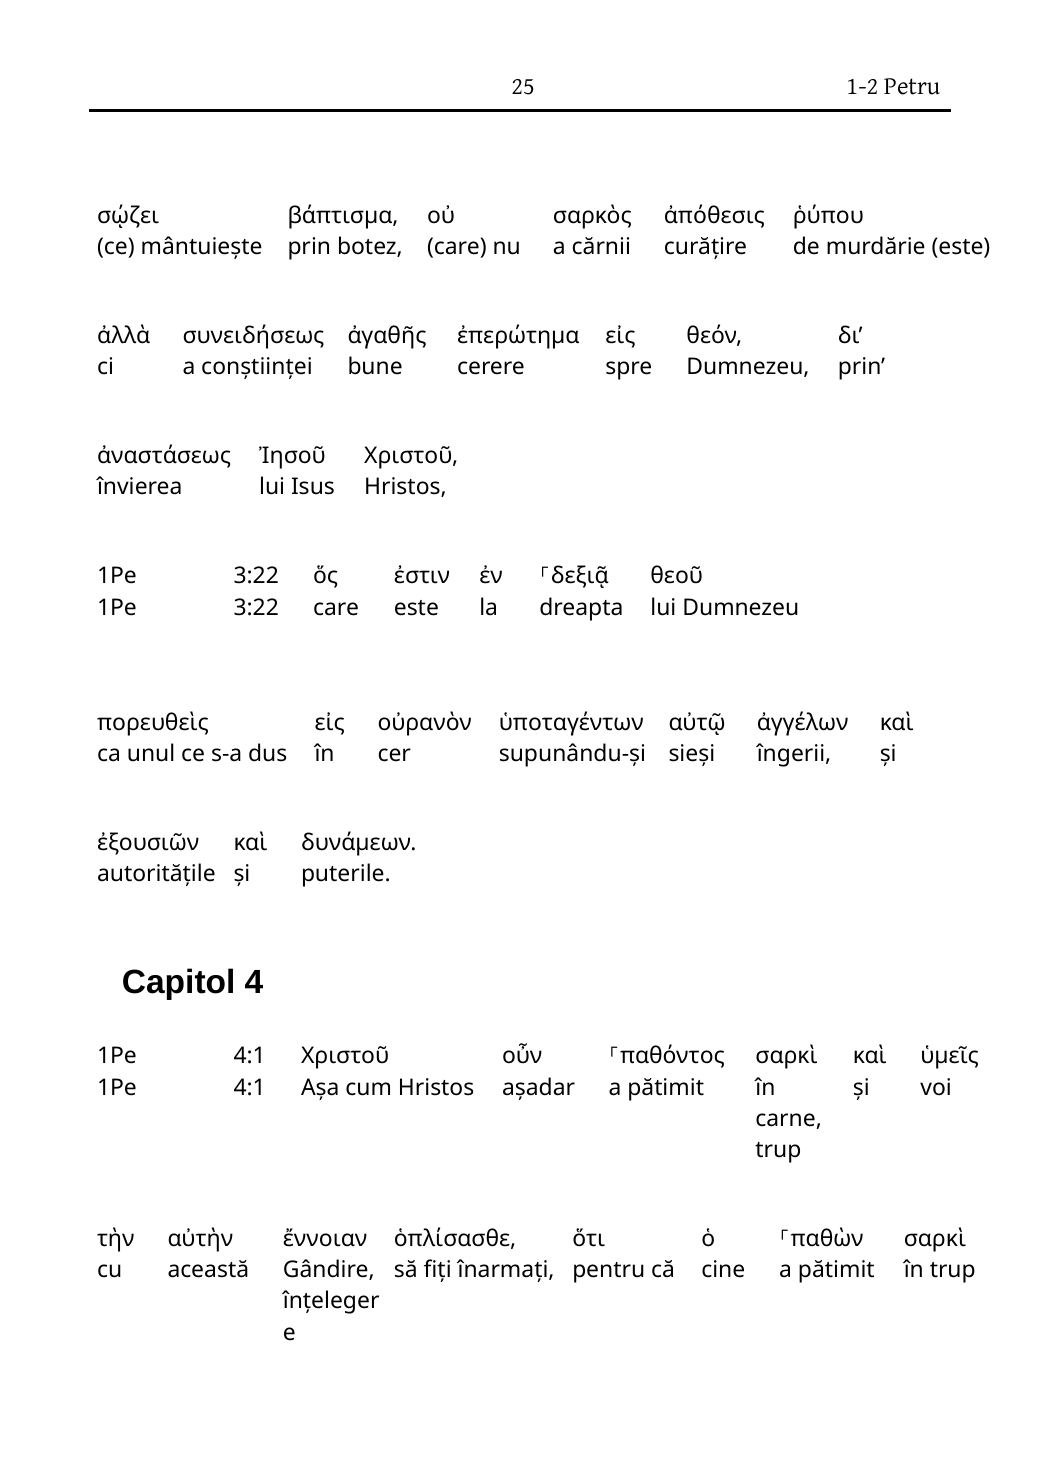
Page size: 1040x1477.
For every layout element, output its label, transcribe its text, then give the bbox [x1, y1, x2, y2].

table_header [163, 1191, 278, 1222]
table_cell σαρκὸς [549, 199, 659, 230]
table_cell Χριστοῦ, [360, 439, 478, 470]
table_header [373, 674, 494, 706]
table_cell învierea [93, 470, 255, 502]
table_header [390, 528, 475, 559]
table_cell 4:1 [229, 1071, 297, 1164]
table_header [297, 795, 439, 826]
table_header [789, 168, 1006, 199]
table_header [343, 288, 453, 319]
table_header [535, 528, 646, 559]
table_cell Gândire, înțelegere [279, 1253, 389, 1347]
table_cell ἀγγέλων [753, 706, 875, 737]
table_cell sieși [664, 737, 752, 768]
table_cell este [390, 590, 475, 622]
table_header [93, 408, 255, 439]
table_cell δι’ [834, 319, 911, 350]
table_cell ὅτι [568, 1222, 697, 1253]
table_cell ⸀παθὼν [775, 1222, 899, 1253]
table_header [475, 528, 535, 559]
table_cell ci [93, 350, 178, 381]
table_cell ⸀δεξιᾷ [535, 559, 646, 590]
table_cell αὐτῷ [664, 706, 752, 737]
table_cell αὐτὴν [163, 1222, 278, 1253]
table_cell cerere [453, 350, 601, 381]
table_header [775, 1191, 899, 1222]
table_cell spre [601, 350, 682, 381]
table_header [682, 288, 833, 319]
table_header [390, 1191, 568, 1222]
table_header [360, 408, 478, 439]
table_cell în carne, trup [751, 1071, 848, 1164]
table_cell de murdărie (este) [789, 230, 1006, 261]
table_cell și [229, 857, 297, 888]
table_cell care [309, 590, 389, 622]
table_header [229, 528, 309, 559]
table_cell la [475, 590, 535, 622]
table_cell să fiți înarmați, [390, 1253, 568, 1347]
table_cell ἐν [475, 559, 535, 590]
table_cell 1Pe [93, 559, 229, 590]
table_header [601, 288, 682, 319]
table_cell așadar [498, 1071, 604, 1164]
table_header [423, 168, 548, 199]
table_header [93, 795, 229, 826]
table_header [309, 528, 389, 559]
table_cell dreapta [535, 590, 646, 622]
table_header [93, 674, 310, 706]
table_cell τὴν [93, 1222, 163, 1253]
table_cell εἰς [601, 319, 682, 350]
table_header [549, 168, 659, 199]
table_cell îngerii, [753, 737, 875, 768]
table_cell (ce) mântuiește [93, 230, 283, 261]
table_cell βάπτισμα, [283, 199, 423, 230]
table_header [660, 168, 788, 199]
table_cell supunându-și [495, 737, 664, 768]
table_cell a pătimit [775, 1253, 899, 1347]
table_cell δυνάμεων. [297, 826, 439, 857]
table_cell cu [93, 1253, 163, 1347]
table_cell a pătimit [604, 1071, 751, 1164]
table_header [93, 1191, 163, 1222]
table_cell ἐστιν [390, 559, 475, 590]
table_cell ὁπλίσασθε, [390, 1222, 568, 1253]
table_cell ὅς [309, 559, 389, 590]
table_cell ἀπόθεσις [660, 199, 788, 230]
table_cell și [849, 1071, 916, 1164]
table_header [568, 1191, 697, 1222]
table_cell ἐπερώτημα [453, 319, 601, 350]
table_cell ὑποταγέντων [495, 706, 664, 737]
table_cell 3:22 [229, 590, 309, 622]
table_cell σαρκὶ [899, 1222, 997, 1253]
table_cell în trup [899, 1253, 997, 1347]
table_cell συνειδήσεως [178, 319, 343, 350]
table_cell Hristos, [360, 470, 478, 502]
table_cell οὐ [423, 199, 548, 230]
table_header καὶ [849, 1039, 916, 1071]
table_header ὑμεῖς [916, 1039, 1003, 1071]
table_header [453, 288, 601, 319]
table_cell prin’ [834, 350, 911, 381]
table_cell εἰς [310, 706, 373, 737]
table_cell voi [916, 1071, 1003, 1164]
table_header [93, 528, 229, 559]
table_header ⸀παθόντος [604, 1039, 751, 1071]
table_header [93, 288, 178, 319]
table_header [283, 168, 423, 199]
table_cell puterile. [297, 857, 439, 888]
table_cell ἔννοιαν [279, 1222, 389, 1253]
table_header [875, 674, 943, 706]
table_cell Ἰησοῦ [255, 439, 360, 470]
table_cell πορευθεὶς [93, 706, 310, 737]
table_header [310, 674, 373, 706]
table_header [229, 795, 297, 826]
table_cell ῥύπου [789, 199, 1006, 230]
table_header [899, 1191, 997, 1222]
table_cell ὁ [697, 1222, 775, 1253]
table_cell θεοῦ [646, 559, 818, 590]
table_header [255, 408, 360, 439]
table_cell 3:22 [229, 559, 309, 590]
table_cell cine [697, 1253, 775, 1347]
table_header Χριστοῦ [297, 1039, 498, 1071]
table_header [646, 528, 818, 559]
table_header [664, 674, 752, 706]
table_cell σῴζει [93, 199, 283, 230]
table_cell cer [373, 737, 494, 768]
table_cell 1Pe [93, 1071, 229, 1164]
table_cell Așa cum Hristos [297, 1071, 498, 1164]
table_cell Dumnezeu, [682, 350, 833, 381]
table_cell lui Isus [255, 470, 360, 502]
table_header [834, 288, 911, 319]
table_header [279, 1191, 389, 1222]
table_cell bune [343, 350, 453, 381]
table_cell această [163, 1253, 278, 1347]
table_header 4:1 [229, 1039, 297, 1071]
table_header [93, 168, 283, 199]
table_cell οὐρανὸν [373, 706, 494, 737]
table_header [697, 1191, 775, 1222]
table_cell ἀλλὰ [93, 319, 178, 350]
table_cell καὶ [875, 706, 943, 737]
table_cell autoritățile [93, 857, 229, 888]
table_cell θεόν, [682, 319, 833, 350]
table_cell ἀναστάσεως [93, 439, 255, 470]
table_header [495, 674, 664, 706]
table_header οὖν [498, 1039, 604, 1071]
table_cell lui Dumnezeu [646, 590, 818, 622]
table_cell ca unul ce s-a dus [93, 737, 310, 768]
table_cell καὶ [229, 826, 297, 857]
table_cell 1Pe [93, 590, 229, 622]
table_header [178, 288, 343, 319]
table_header σαρκὶ [751, 1039, 848, 1071]
table_cell (care) nu [423, 230, 548, 261]
table_cell a cărnii [549, 230, 659, 261]
table_cell în [310, 737, 373, 768]
table_cell a conștiinței [178, 350, 343, 381]
table_cell și [875, 737, 943, 768]
table_cell ἀγαθῆς [343, 319, 453, 350]
table_cell ἐξουσιῶν [93, 826, 229, 857]
table_header 1Pe [93, 1039, 229, 1071]
table_cell pentru că [568, 1253, 697, 1347]
subtitle Capitol 4 [92, 962, 948, 1000]
table_cell curățire [660, 230, 788, 261]
table_cell prin botez, [283, 230, 423, 261]
table_header [753, 674, 875, 706]
